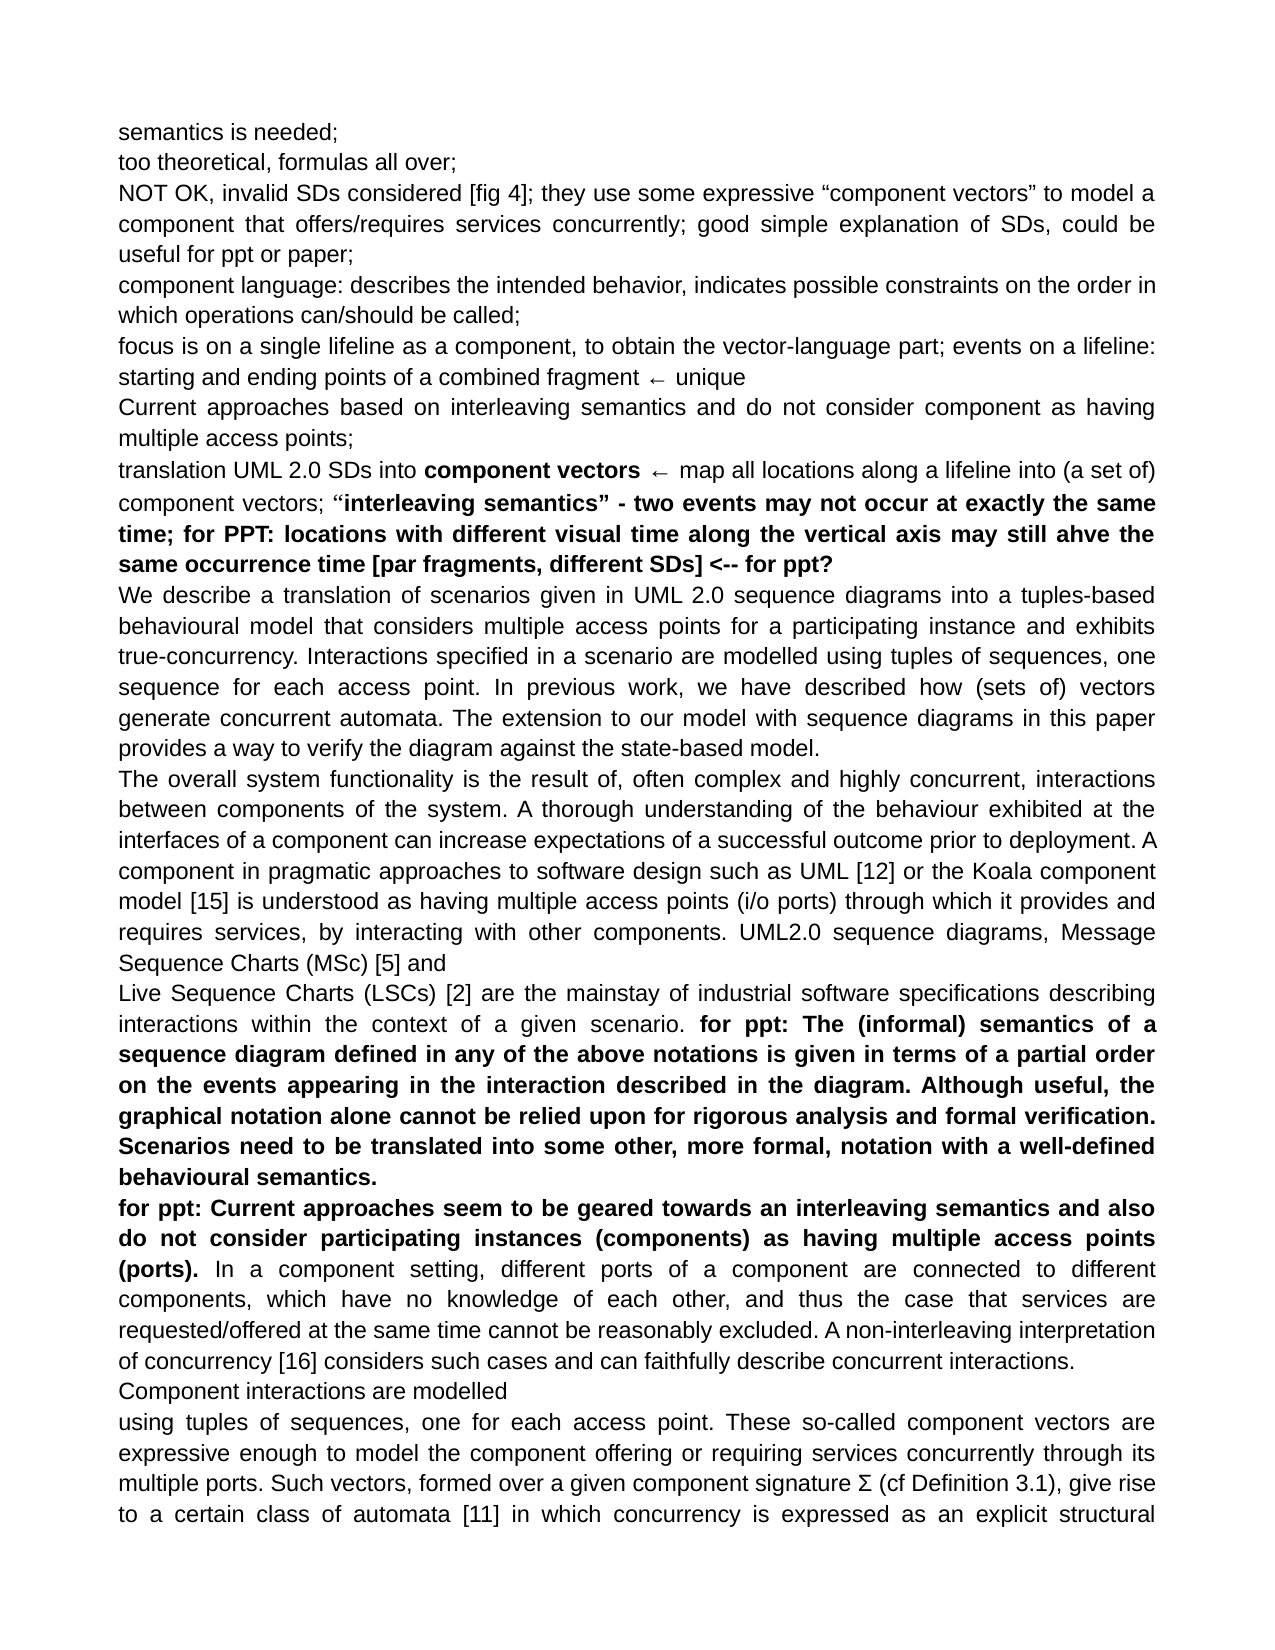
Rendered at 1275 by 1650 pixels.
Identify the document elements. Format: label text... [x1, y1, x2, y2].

text for ppt: Current approaches seem to be geared towards an interleaving semantics and also do not consider participating instances (components) as having multiple access points (ports). In a component setting, different ports of a component are connected to different components, which have no knowledge of each other, and thus the case that services are requested/offered at the same time cannot be reasonably excluded. A non-interleaving interpretation of concurrency [16] considers such cases and can faithfully describe concurrent interactions. [118, 1194, 1157, 1374]
text semantics is needed; [118, 118, 1157, 145]
text Component interactions are modelled [118, 1378, 1157, 1404]
text We describe a translation of scenarios given in UML 2.0 sequence diagrams into a tuples-based behavioural model that considers multiple access points for a participating instance and exhibits true-concurrency. Interactions specified in a scenario are modelled using tuples of sequences, one sequence for each access point. In previous work, we have described how (sets of) vectors generate concurrent automata. The extension to our model with sequence diagrams in this paper provides a way to verify the diagram against the state-based model. [118, 581, 1157, 761]
text Current approaches based on interleaving semantics and do not consider component as having multiple access points; [118, 394, 1157, 451]
text The overall system functionality is the result of, often complex and highly concurrent, interactions between components of the system. A thorough understanding of the behaviour exhibited at the interfaces of a component can increase expectations of a successful outcome prior to deployment. A component in pragmatic approaches to software design such as UML [12] or the Koala component model [15] is understood as having multiple access points (i/o ports) through which it provides and requires services, by interacting with other components. UML2.0 sequence diagrams, Message Sequence Charts (MSc) [5] and [118, 765, 1157, 976]
text Live Sequence Charts (LSCs) [2] are the mainstay of industrial software specifications describing interactions within the context of a given scenario. for ppt: The (informal) semantics of a sequence diagram defined in any of the above notations is given in terms of a partial order on the events appearing in the interaction described in the diagram. Although useful, the graphical notation alone cannot be relied upon for rigorous analysis and formal verification. Scenarios need to be translated into some other, more formal, notation with a well-defined behavioural semantics. [118, 979, 1157, 1190]
text focus is on a single lifeline as a component, to obtain the vector-language part; events on a lifeline: starting and ending points of a combined fragment ← unique [118, 332, 1157, 390]
text NOT OK, invalid SDs considered [fig 4]; they use some expressive “component vectors” to model a component that offers/requires services concurrently; good simple explanation of SDs, could be useful for ppt or paper; [118, 179, 1157, 267]
text component language: describes the intended behavior, indicates possible constraints on the order in which operations can/should be called; [118, 271, 1157, 329]
text using tuples of sequences, one for each access point. These so-called component vectors are expressive enough to model the component offering or requiring services concurrently through its multiple ports. Such vectors, formed over a given component signature Σ (cf Definition 3.1), give rise to a certain class of automata [11] in which concurrency is expressed as an explicit structural [118, 1408, 1157, 1527]
text too theoretical, formulas all over; [118, 149, 1157, 176]
text translation UML 2.0 SDs into component vectors ← map all locations along a lifeline into (a set of) component vectors; “interleaving semantics” - two events may not occur at exactly the same time; for PPT: locations with different visual time along the vertical axis may still ahve the same occurrence time [par fragments, different SDs] <-- for ppt? [118, 455, 1157, 578]
